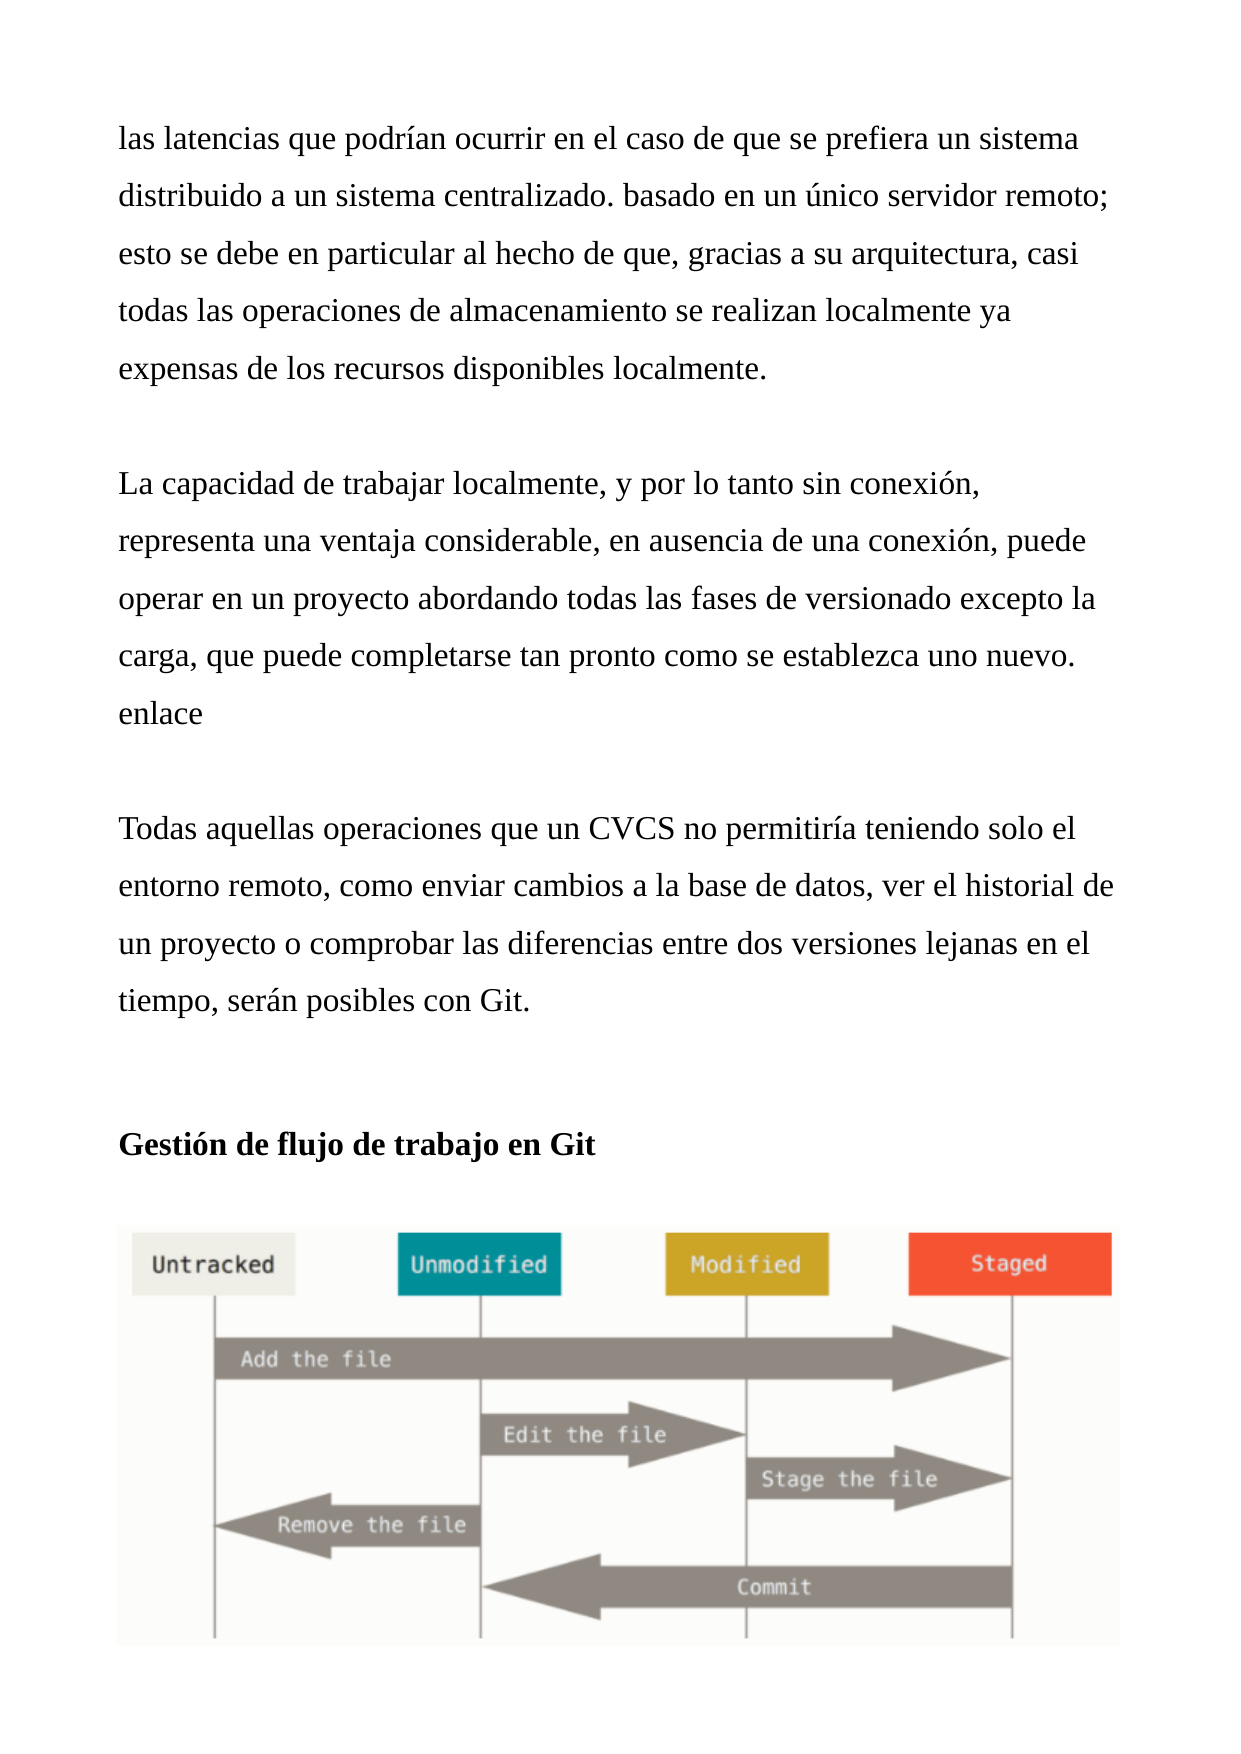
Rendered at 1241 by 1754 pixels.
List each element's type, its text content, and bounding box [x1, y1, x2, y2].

text Gestión de flujo de trabajo en Git [118, 1124, 1122, 1163]
text La capacidad de trabajar localmente, y por lo tanto sin conexión, representa una ventaja considerable, en ausencia de una conexión, puede operar en un proyecto abordando todas las fases de versionado excepto la carga, que puede completarse tan pronto como se establezca uno nuevo. enlace [118, 463, 1122, 731]
text las latencias que podrían ocurrir en el caso de que se prefiera un sistema distribuido a un sistema centralizado. basado en un único servidor remoto; esto se debe en particular al hecho de que, gracias a su arquitectura, casi todas las operaciones de almacenamiento se realizan localmente ya expensas de los recursos disponibles localmente. [118, 118, 1122, 386]
text Todas aquellas operaciones que un CVCS no permitiría teniendo solo el entorno remoto, como enviar cambios a la base de datos, ver el historial de un proyecto o comprobar las diferencias entre dos versiones lejanas en el tiempo, serán posibles con Git. [118, 808, 1122, 1019]
